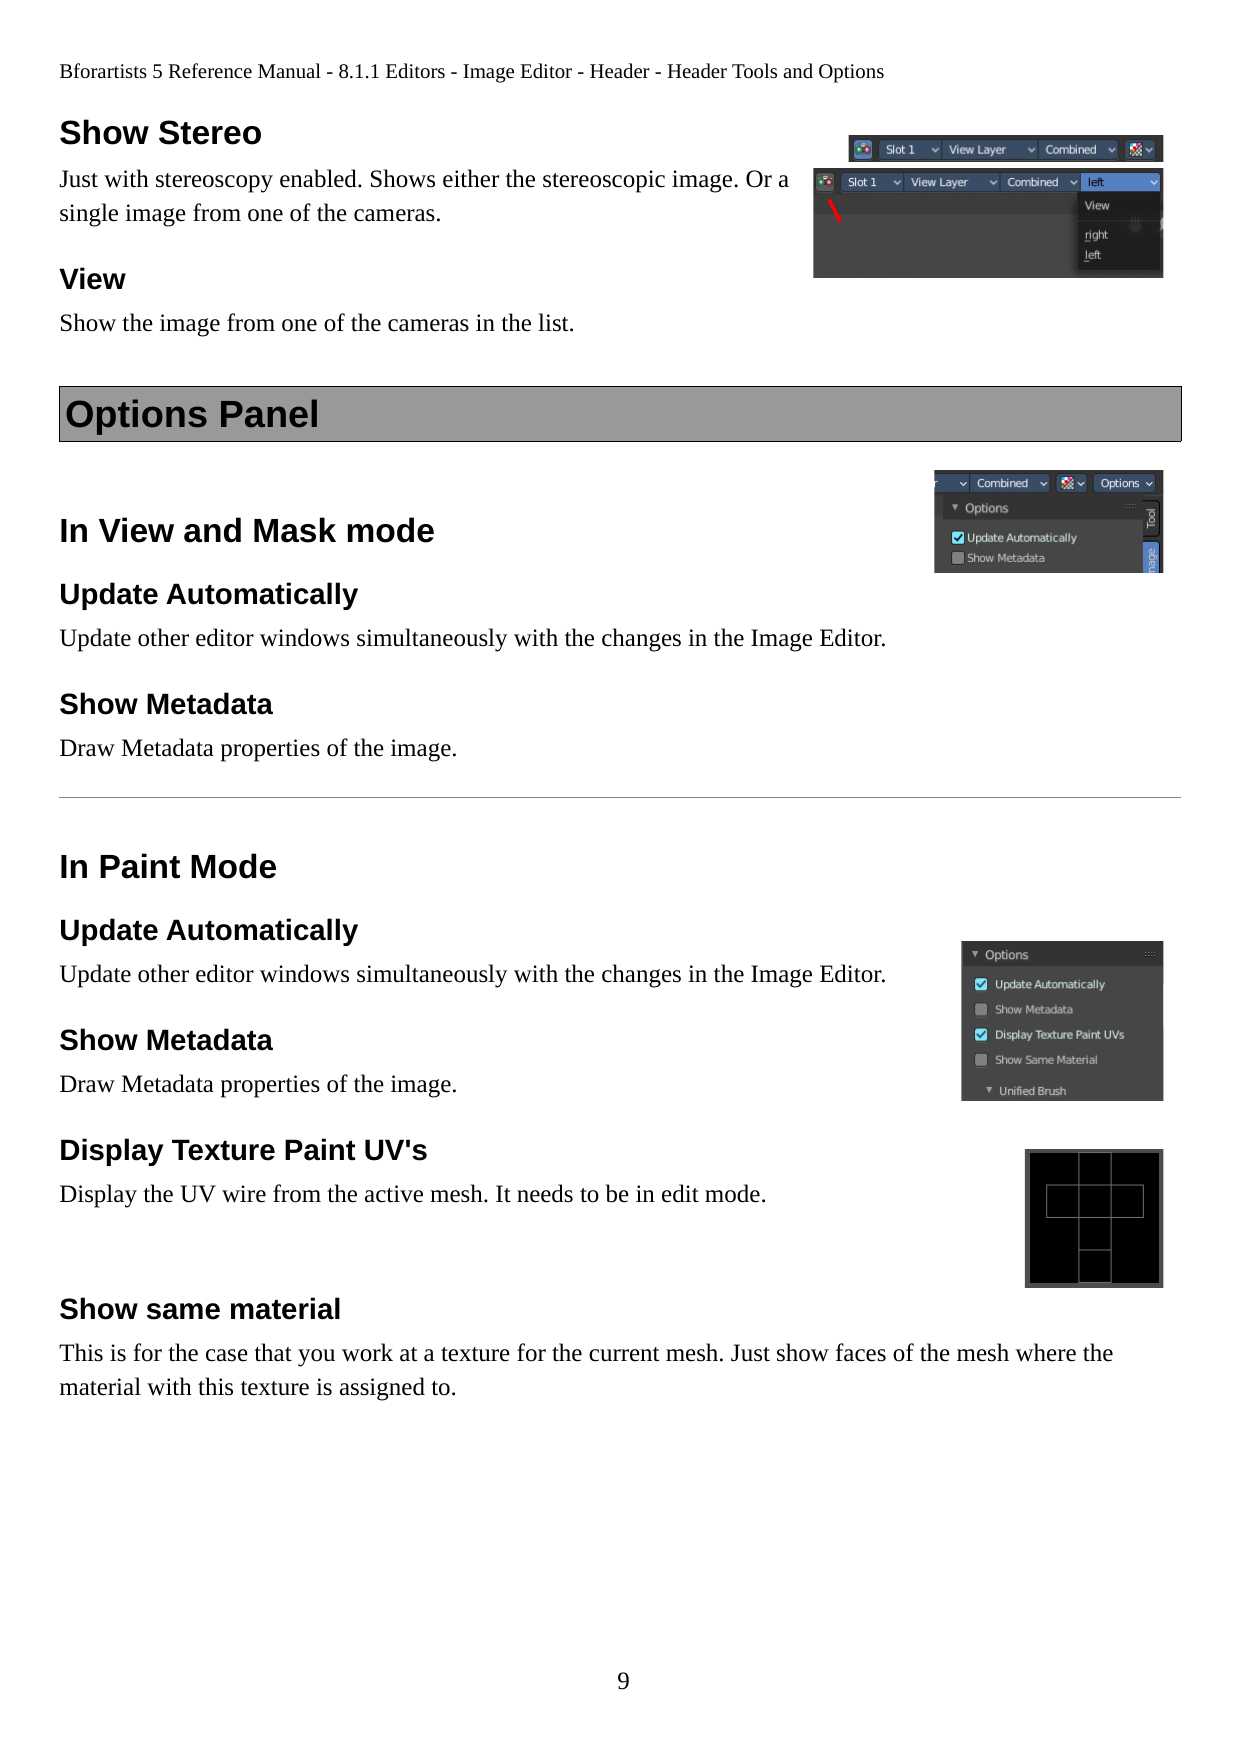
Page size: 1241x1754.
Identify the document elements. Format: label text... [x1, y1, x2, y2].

picture [813, 168, 1164, 278]
subtitle In View and Mask mode [59, 511, 934, 550]
text Update other editor windows simultaneously with the changes in the Image Editor. [59, 959, 961, 988]
text Show the image from one of the cameras in the list. [59, 308, 1181, 337]
table_header Options Panel [60, 387, 1181, 441]
text This is for the case that you work at a texture for the current mesh. Just show faces of the mesh where the material with this texture is assigned to. [59, 1338, 1181, 1401]
picture [848, 135, 1164, 162]
text Just with stereoscopy enabled. Shows either the stereoscopic image. Or a single image from one of the cameras. [59, 164, 1181, 227]
picture [934, 470, 1164, 573]
subtitle Update Automatically [59, 913, 1181, 947]
subtitle [1164, 1023, 1181, 1056]
subtitle Show Metadata [59, 687, 1181, 721]
subtitle Show same material [59, 1292, 1181, 1325]
text Display the UV wire from the active mesh. It needs to be in edit mode. [59, 1179, 1024, 1208]
picture [1024, 1149, 1164, 1288]
text Draw Metadata properties of the image. [59, 1069, 961, 1098]
text Draw Metadata properties of the image. [59, 733, 1181, 762]
subtitle In Paint Mode [59, 847, 1181, 886]
text Update other editor windows simultaneously with the changes in the Image Editor. [59, 623, 1181, 652]
subtitle Update Automatically [59, 577, 1181, 611]
subtitle Display Texture Paint UV's [59, 1133, 1181, 1166]
picture [961, 941, 1164, 1101]
subtitle Show Metadata [59, 1023, 961, 1056]
subtitle [1164, 511, 1181, 550]
subtitle Show Stereo [59, 113, 1181, 151]
subtitle View [59, 262, 1181, 296]
